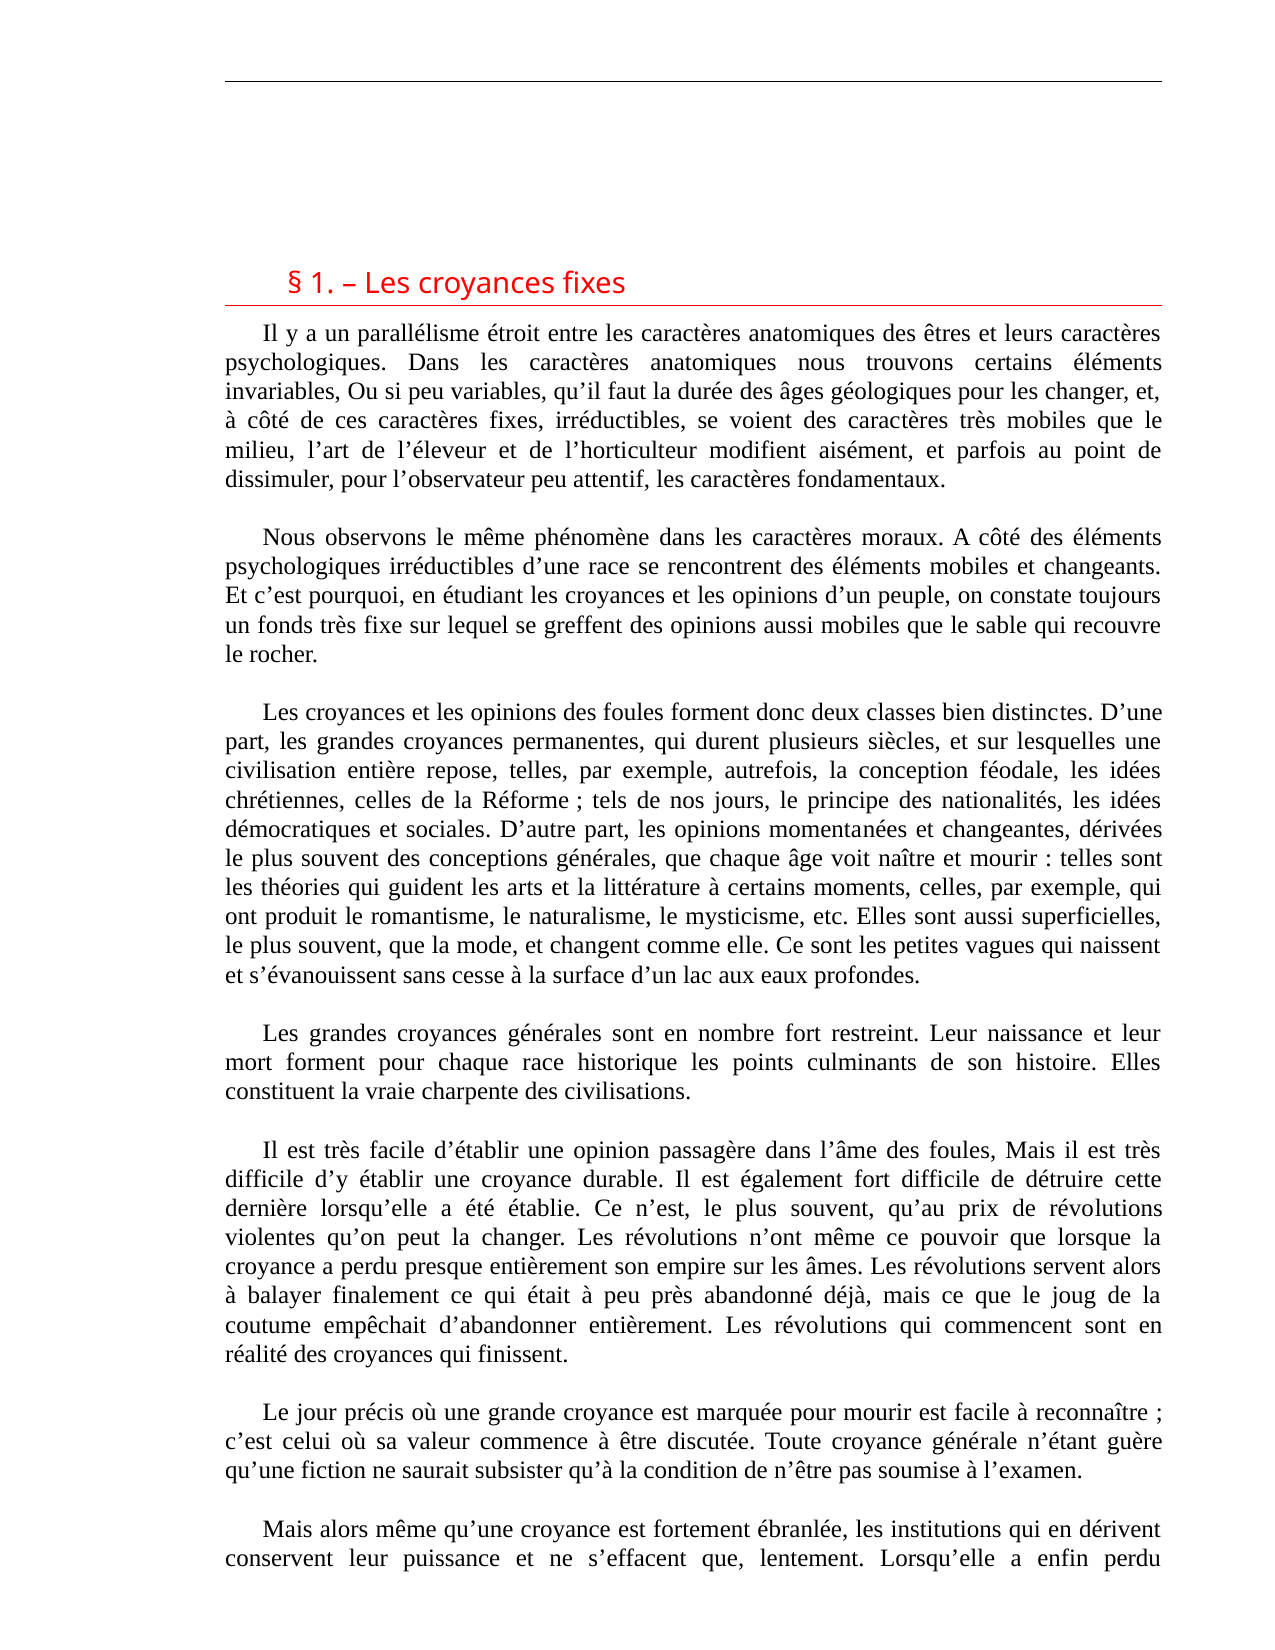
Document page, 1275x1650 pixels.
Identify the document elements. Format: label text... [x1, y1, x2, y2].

subtitle § 1. – Les croyances fixes [225, 259, 1162, 305]
text Les grandes croyances générales sont en nombre fort restreint. Leur naissance et leur mort forment pour chaque race historique les points culminants de son histoire. Elles constituent la vraie charpente des civilisations. [225, 1018, 1162, 1106]
text Les croyances et les opinions des foules forment donc deux classes bien distinc­tes. D’une part, les grandes croyances permanentes, qui durent plusieurs siècles, et sur lesquelles une civilisation entière repose, telles, par exemple, autrefois, la conception féodale, les idées chrétiennes, celles de la Réforme ; tels de nos jours, le principe des nationalités, les idées démocratiques et sociales. D’autre part, les opinions momenta­nées et changeantes, dérivées le plus souvent des conceptions générales, que chaque âge voit naître et mourir : telles sont les théories qui guident les arts et la littérature à certains moments, celles, par exemple, qui ont produit le romantisme, le naturalisme, le mysticisme, etc. Elles sont aussi superficielles, le plus souvent, que la mode, et changent comme elle. Ce sont les petites vagues qui naissent et s’évanouissent sans cesse à la surface d’un lac aux eaux profondes. [225, 697, 1162, 989]
text Mais alors même qu’une croyance est fortement ébranlée, les institutions qui en dérivent conservent leur puissance et ne s’effacent que, lentement. Lorsqu’elle a enfin perdu [225, 1514, 1162, 1572]
text Il y a un parallélisme étroit entre les caractères anatomiques des êtres et leurs caractères psychologiques. Dans les caractères anatomiques nous trouvons certains éléments invariables, Ou si peu variables, qu’il faut la durée des âges géologiques pour les changer, et, à côté de ces caractères fixes, irréductibles, se voient des carac­tères très mobiles que le milieu, l’art de l’éleveur et de l’horticulteur modifient aisément, et parfois au point de dissimuler, pour l’observateur peu attentif, les carac­tères fondamentaux. [225, 318, 1162, 493]
text Nous observons le même phénomène dans les caractères moraux. A côté des éléments psychologiques irréductibles d’une race se rencontrent des éléments mobiles et changeants. Et c’est pourquoi, en étudiant les croyances et les opinions d’un peuple, on constate toujours un fonds très fixe sur lequel se greffent des opinions aussi mobiles que le sable qui recouvre le rocher. [225, 522, 1162, 668]
text Le jour précis où une grande croyance est marquée pour mourir est facile à reconnaître ; c’est celui où sa valeur commence à être discutée. Toute croyance géné­rale n’étant guère qu’une fiction ne saurait subsister qu’à la condition de n’être pas soumise à l’examen. [225, 1397, 1162, 1485]
text Il est très facile d’établir une opinion passagère dans l’âme des foules, Mais il est très difficile d’y établir une croyance durable. Il est également fort difficile de détruire cette dernière lorsqu’elle a été établie. Ce n’est, le plus souvent, qu’au prix de révo­lutions violentes qu’on peut la changer. Les révolutions n’ont même ce pouvoir que lorsque la croyance a perdu presque entièrement son empire sur les âmes. Les révolutions servent alors à balayer finalement ce qui était à peu près abandonné déjà, mais ce que le joug de la coutume empêchait d’abandonner entièrement. Les révo­lutions qui commencent sont en réalité des croyances qui finissent. [225, 1135, 1162, 1368]
